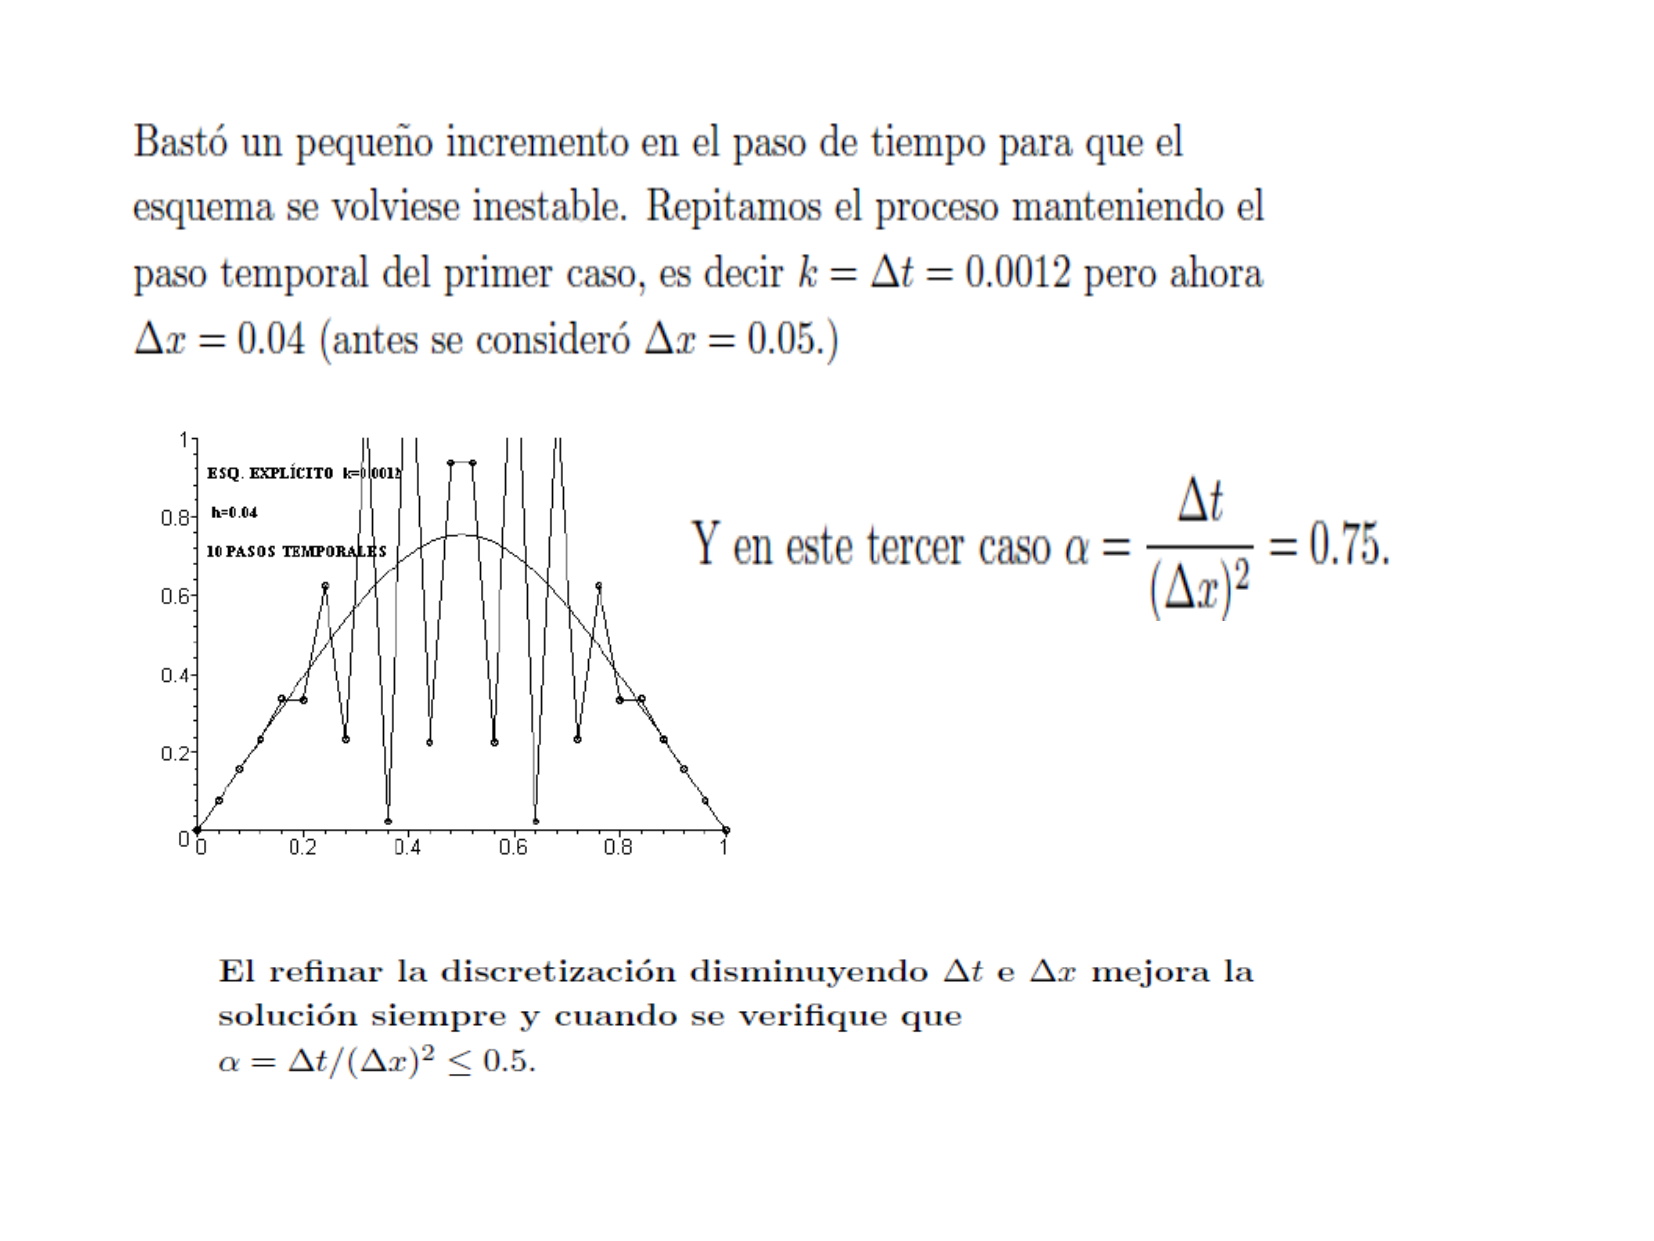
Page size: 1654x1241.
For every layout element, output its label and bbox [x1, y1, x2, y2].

picture [206, 944, 1269, 1095]
picture [118, 106, 1300, 384]
picture [131, 413, 1418, 872]
